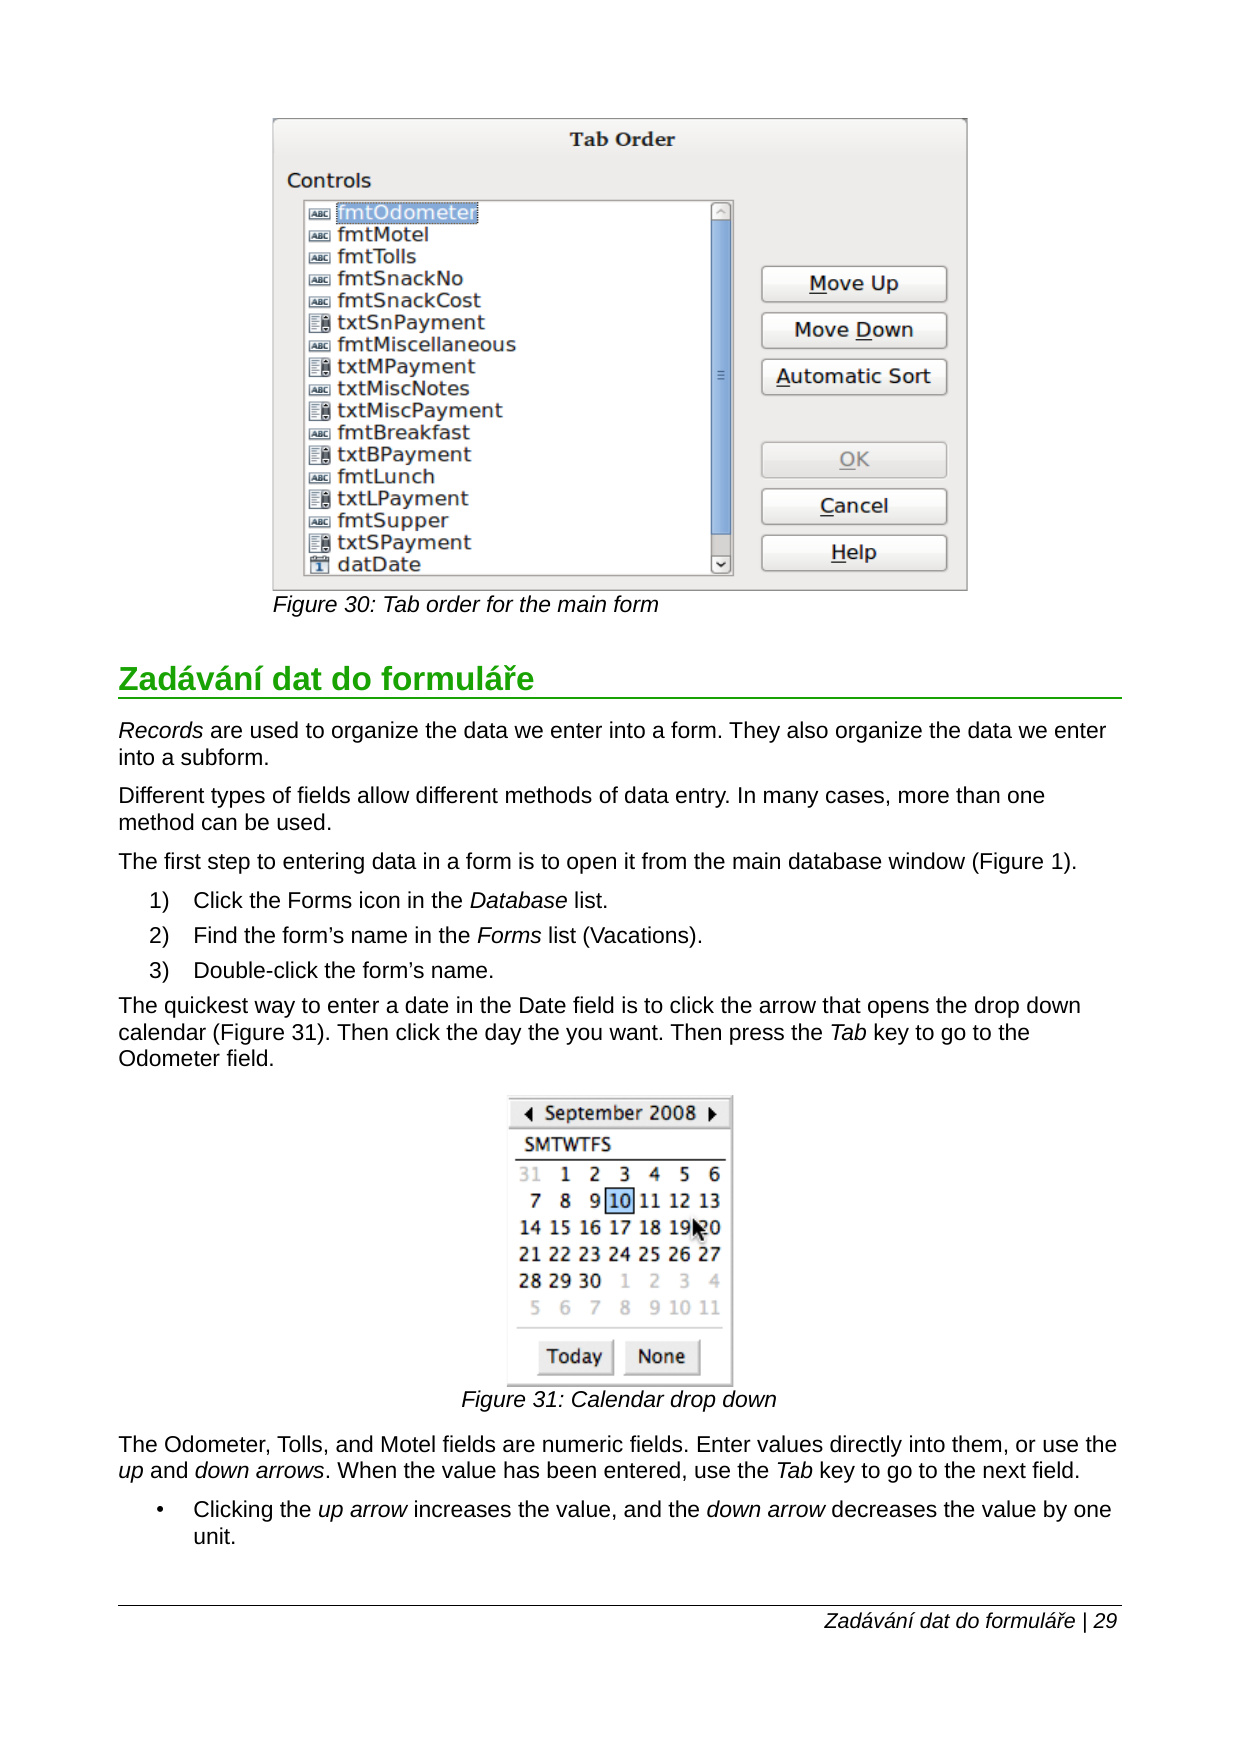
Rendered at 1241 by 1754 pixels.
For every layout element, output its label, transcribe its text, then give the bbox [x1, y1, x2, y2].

list Find the form’s name in the Forms list (Vacations). [169, 922, 1122, 948]
picture [506, 1095, 734, 1387]
text The quickest way to enter a date in the Date field is to click the arrow that opens the drop down calendar (Figure 31). Then click the day the you want. Then press the Tab key to go to the Odometer field. [118, 992, 1122, 1071]
list Click the Forms icon in the Database list. [169, 887, 1122, 913]
text Figure 30: Tab order for the main form [273, 591, 968, 617]
list The Odometer, Tolls, and Motel fields are numeric fields. Enter values directly into them, or use the up and down arrows. When the value has been entered, use the Tab key to go to the next field. [118, 1431, 1122, 1484]
text Different types of fields allow different methods of data entry. In many cases, more than one method can be used. [118, 782, 1122, 835]
text Figure 31: Calendar drop down [447, 1386, 793, 1413]
picture [272, 118, 968, 591]
list Double-click the form’s name. [169, 957, 1122, 983]
list Clicking the up arrow increases the value, and the down arrow decreases the value by one unit. [156, 1496, 1122, 1549]
text The first step to entering data in a form is to open it from the main database window (Figure 1). [118, 848, 1122, 874]
subtitle Zadávání dat do formuláře [118, 659, 1122, 697]
text Records are used to organize the data we enter into a form. They also organize the data we enter into a subform. [118, 717, 1122, 770]
